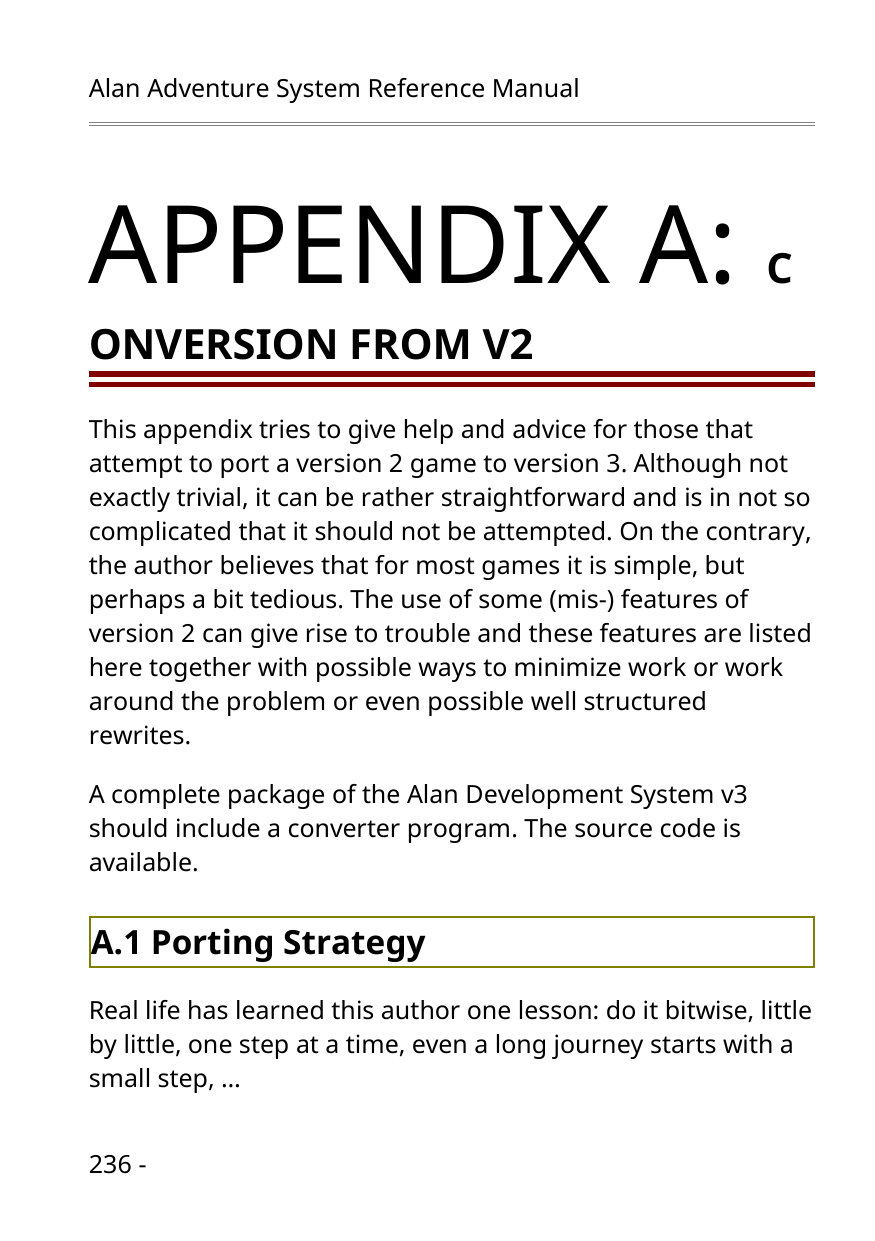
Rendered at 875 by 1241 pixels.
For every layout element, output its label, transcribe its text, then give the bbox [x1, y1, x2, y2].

subtitle Porting Strategy [91, 918, 813, 966]
text This appendix tries to give help and advice for those that attempt to port a version 2 game to version 3. Although not exactly trivial, it can be rather straightforward and is in not so complicated that it should not be attempted. On the contrary, the author believes that for most games it is simple, but perhaps a bit tedious. The use of some (mis-) features of version 2 can give rise to trouble and these features are listed here together with possible ways to minimize work or work around the problem or even possible well structured rewrites. [88, 412, 815, 752]
subtitle Conversion From v2 [88, 167, 815, 387]
text Real life has learned this author one lesson: do it bitwise, little by little, one step at a time, even a long journey starts with a small step, … [88, 993, 815, 1095]
text A complete package of the Alan Development System v3 should include a converter program. The source code is available. [88, 777, 815, 878]
